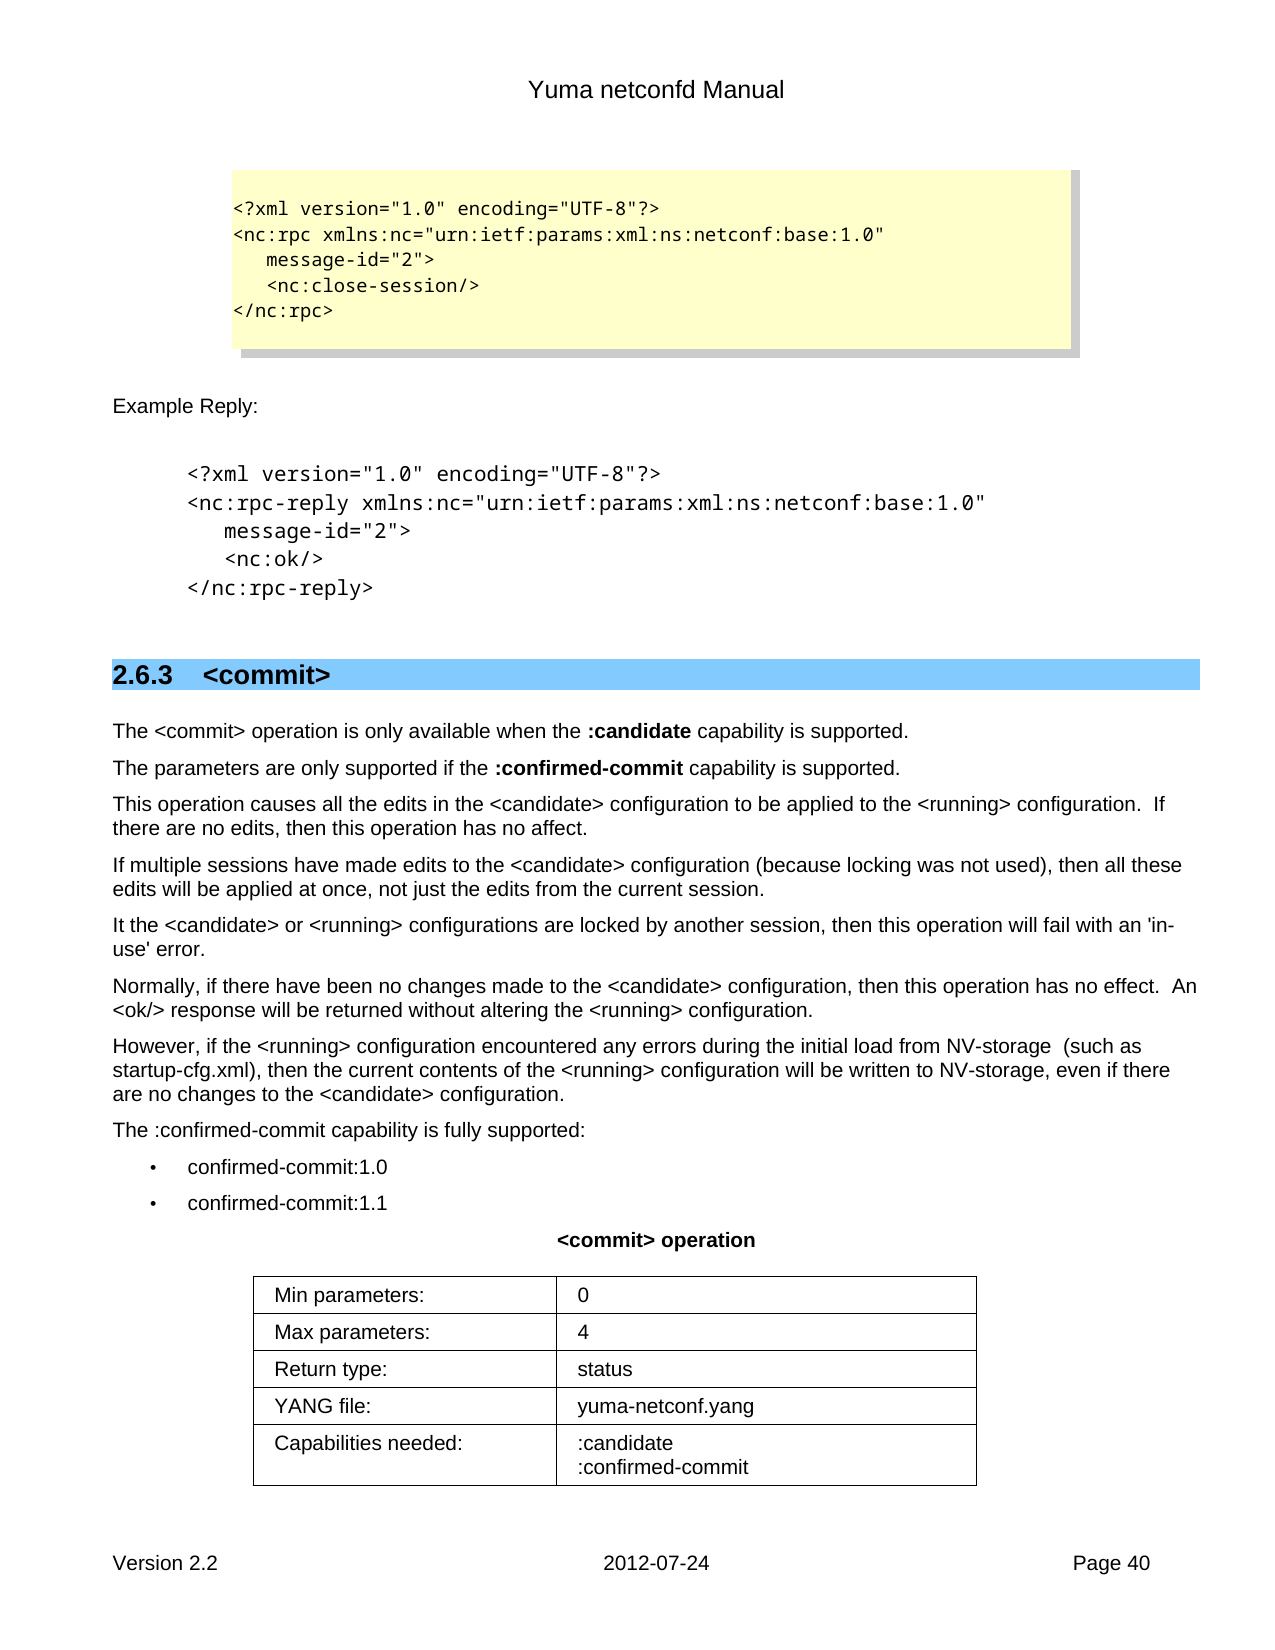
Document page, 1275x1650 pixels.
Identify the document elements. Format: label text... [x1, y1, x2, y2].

text This operation causes all the edits in the <candidate> configuration to be applied to the <running> configuration. If there are no edits, then this operation has no affect. [112, 792, 1200, 840]
text <?xml version="1.0" encoding="UTF-8"?> [232, 196, 1071, 221]
table_cell 4 [557, 1314, 976, 1350]
text Example Reply: [112, 394, 1200, 418]
text message-id="2"> [232, 247, 1071, 272]
text The :confirmed-commit capability is fully supported: [112, 1118, 1200, 1142]
table_cell YANG file: [254, 1388, 556, 1424]
table_cell Return type: [254, 1351, 556, 1387]
text <nc:rpc-reply xmlns:nc="urn:ietf:params:xml:ns:netconf:base:1.0" [186, 488, 1200, 516]
subtitle <commit> operation [127, 1228, 1185, 1252]
table_cell yuma-netconf.yang [557, 1388, 976, 1424]
text Normally, if there have been no changes made to the <candidate> configuration, then this operation has no effect. An <ok/> response will be returned without altering the <running> configuration. [112, 973, 1200, 1021]
text <nc:ok/> [186, 544, 1200, 573]
text The <commit> operation is only available when the :candidate capability is supported. [112, 719, 1200, 743]
text message-id="2"> [186, 516, 1200, 544]
list confirmed-commit:1.1 [150, 1191, 1200, 1215]
text <?xml version="1.0" encoding="UTF-8"?> [186, 459, 1200, 488]
subtitle <commit> [112, 659, 1200, 690]
table_cell :candidate :confirmed-commit [557, 1425, 976, 1485]
text <nc:rpc xmlns:nc="urn:ietf:params:xml:ns:netconf:base:1.0" [232, 221, 1071, 247]
table_cell Max parameters: [254, 1314, 556, 1350]
table_header Min parameters: [254, 1277, 556, 1313]
text It the <candidate> or <running> configurations are locked by another session, then this operation will fail with an 'in-use' error. [112, 913, 1200, 961]
text The parameters are only supported if the :confirmed-commit capability is supported. [112, 756, 1200, 780]
text </nc:rpc> [232, 298, 1071, 323]
table_cell status [557, 1351, 976, 1387]
text <nc:close-session/> [232, 272, 1071, 298]
text If multiple sessions have made edits to the <candidate> configuration (because locking was not used), then all these edits will be applied at once, not just the edits from the current session. [112, 853, 1200, 901]
list confirmed-commit:1.0 [150, 1155, 1200, 1179]
text However, if the <running> configuration encountered any errors during the initial load from NV-storage (such as startup-cfg.xml), then the current contents of the <running> configuration will be written to NV-storage, even if there are no changes to the <candidate> configuration. [112, 1034, 1200, 1106]
table_header 0 [557, 1277, 976, 1313]
text </nc:rpc-reply> [186, 573, 1200, 601]
table_cell Capabilities needed: [254, 1425, 556, 1485]
